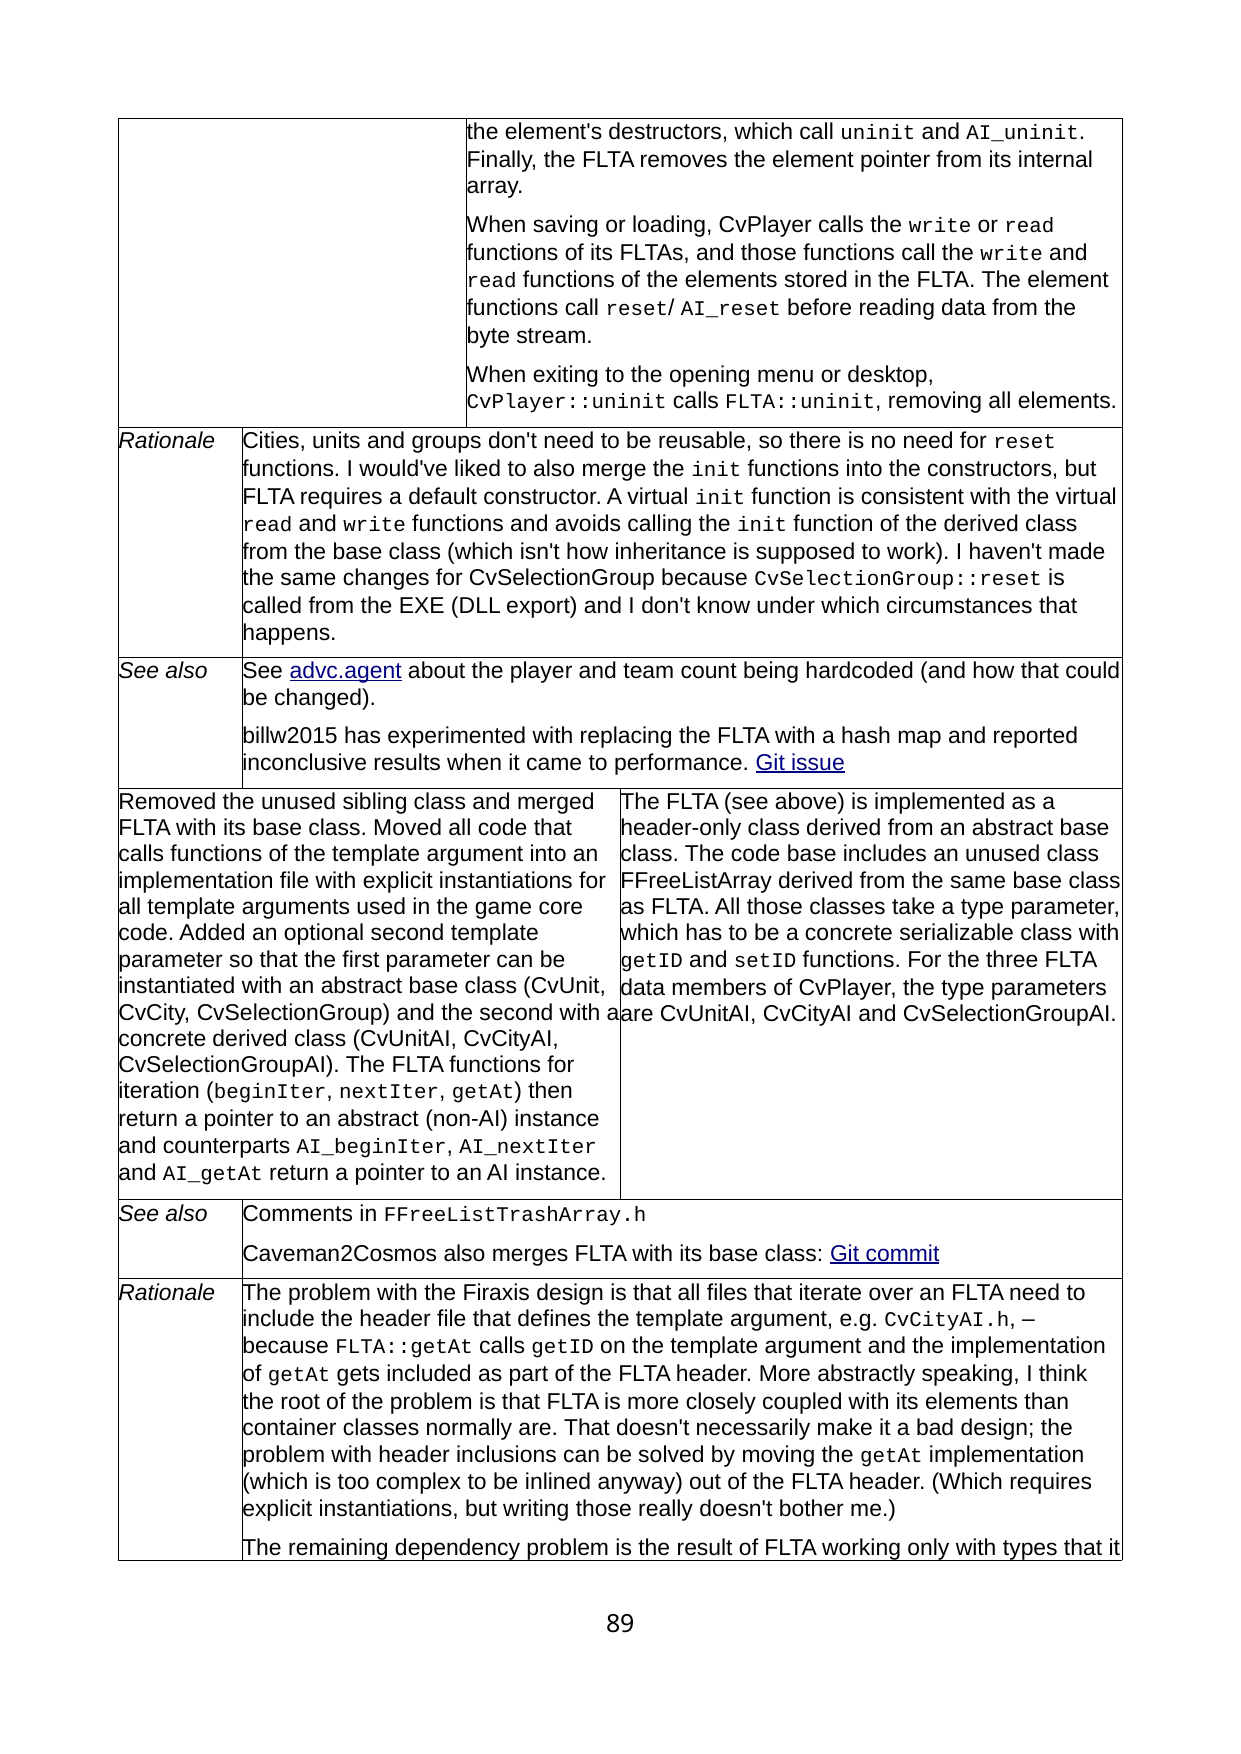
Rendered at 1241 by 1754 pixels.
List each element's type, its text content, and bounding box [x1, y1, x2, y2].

table_cell [119, 119, 466, 427]
table_cell See also [119, 1200, 242, 1278]
table_cell See advc.agent about the player and team count being hardcoded (and how that could be changed). billw2015 has experimented with replacing the FLTA with a hash map and reported inconclusive results when it came to performance. Git issue [243, 658, 1122, 787]
table_cell Removed the unused sibling class and merged FLTA with its base class. Moved all code that calls functions of the template argument into an implementation file with explicit instantiations for all template arguments used in the game core code. Added an optional second template parameter so that the first parameter can be instantiated with an abstract base class (CvUnit, CvCity, CvSelectionGroup) and the second with a concrete derived class (CvUnitAI, CvCityAI, CvSelectionGroupAI). The FLTA functions for iteration (beginIter, nextIter, getAt) then return a pointer to an abstract (non-AI) instance and counterparts AI_beginIter, AI_nextIter and AI_getAt return a pointer to an AI instance. [119, 789, 620, 1199]
table_cell The problem with the Firaxis design is that all files that iterate over an FLTA need to include the header file that defines the template argument, e.g. CvCityAI.h, – because FLTA::getAt calls getID on the template argument and the implementation of getAt gets included as part of the FLTA header. More abstractly speaking, I think the root of the problem is that FLTA is more closely coupled with its elements than container classes normally are. That doesn't necessarily make it a bad design; the problem with header inclusions can be solved by moving the getAt implementation (which is too complex to be inlined anyway) out of the FLTA header. (Which requires explicit instantiations, but writing those really doesn't bother me.) The remaining dependency problem is the result of FLTA working only with types that it [243, 1279, 1122, 1560]
table_cell See also [119, 658, 242, 787]
table_cell Cities, units and groups don't need to be reusable, so there is no need for reset functions. I would've liked to also merge the init functions into the constructors, but FLTA requires a default constructor. A virtual init function is consistent with the virtual read and write functions and avoids calling the init function of the derived class from the base class (which isn't how inheritance is supposed to work). I haven't made the same changes for CvSelectionGroup because CvSelectionGroup::reset is called from the EXE (DLL export) and I don't know under which circumstances that happens. [243, 428, 1122, 657]
table_cell the element's destructors, which call uninit and AI_uninit. Finally, the FLTA removes the element pointer from its internal array. When saving or loading, CvPlayer calls the write or read functions of its FLTAs, and those functions call the write and read functions of the elements stored in the FLTA. The element functions call reset/ AI_reset before reading data from the byte stream. When exiting to the opening menu or desktop, CvPlayer::uninit calls FLTA::uninit, removing all elements. [467, 119, 1122, 427]
table_cell The FLTA (see above) is implemented as a header-only class derived from an abstract base class. The code base includes an unused class FFreeListArray derived from the same base class as FLTA. All those classes take a type parameter, which has to be a concrete serializable class with getID and setID functions. For the three FLTA data members of CvPlayer, the type parameters are CvUnitAI, CvCityAI and CvSelectionGroupAI. [621, 789, 1122, 1199]
table_cell Rationale [119, 428, 242, 657]
table_cell Comments in FFreeListTrashArray.h Caveman2Cosmos also merges FLTA with its base class: Git commit [243, 1200, 1122, 1278]
table_cell Rationale [119, 1279, 242, 1560]
